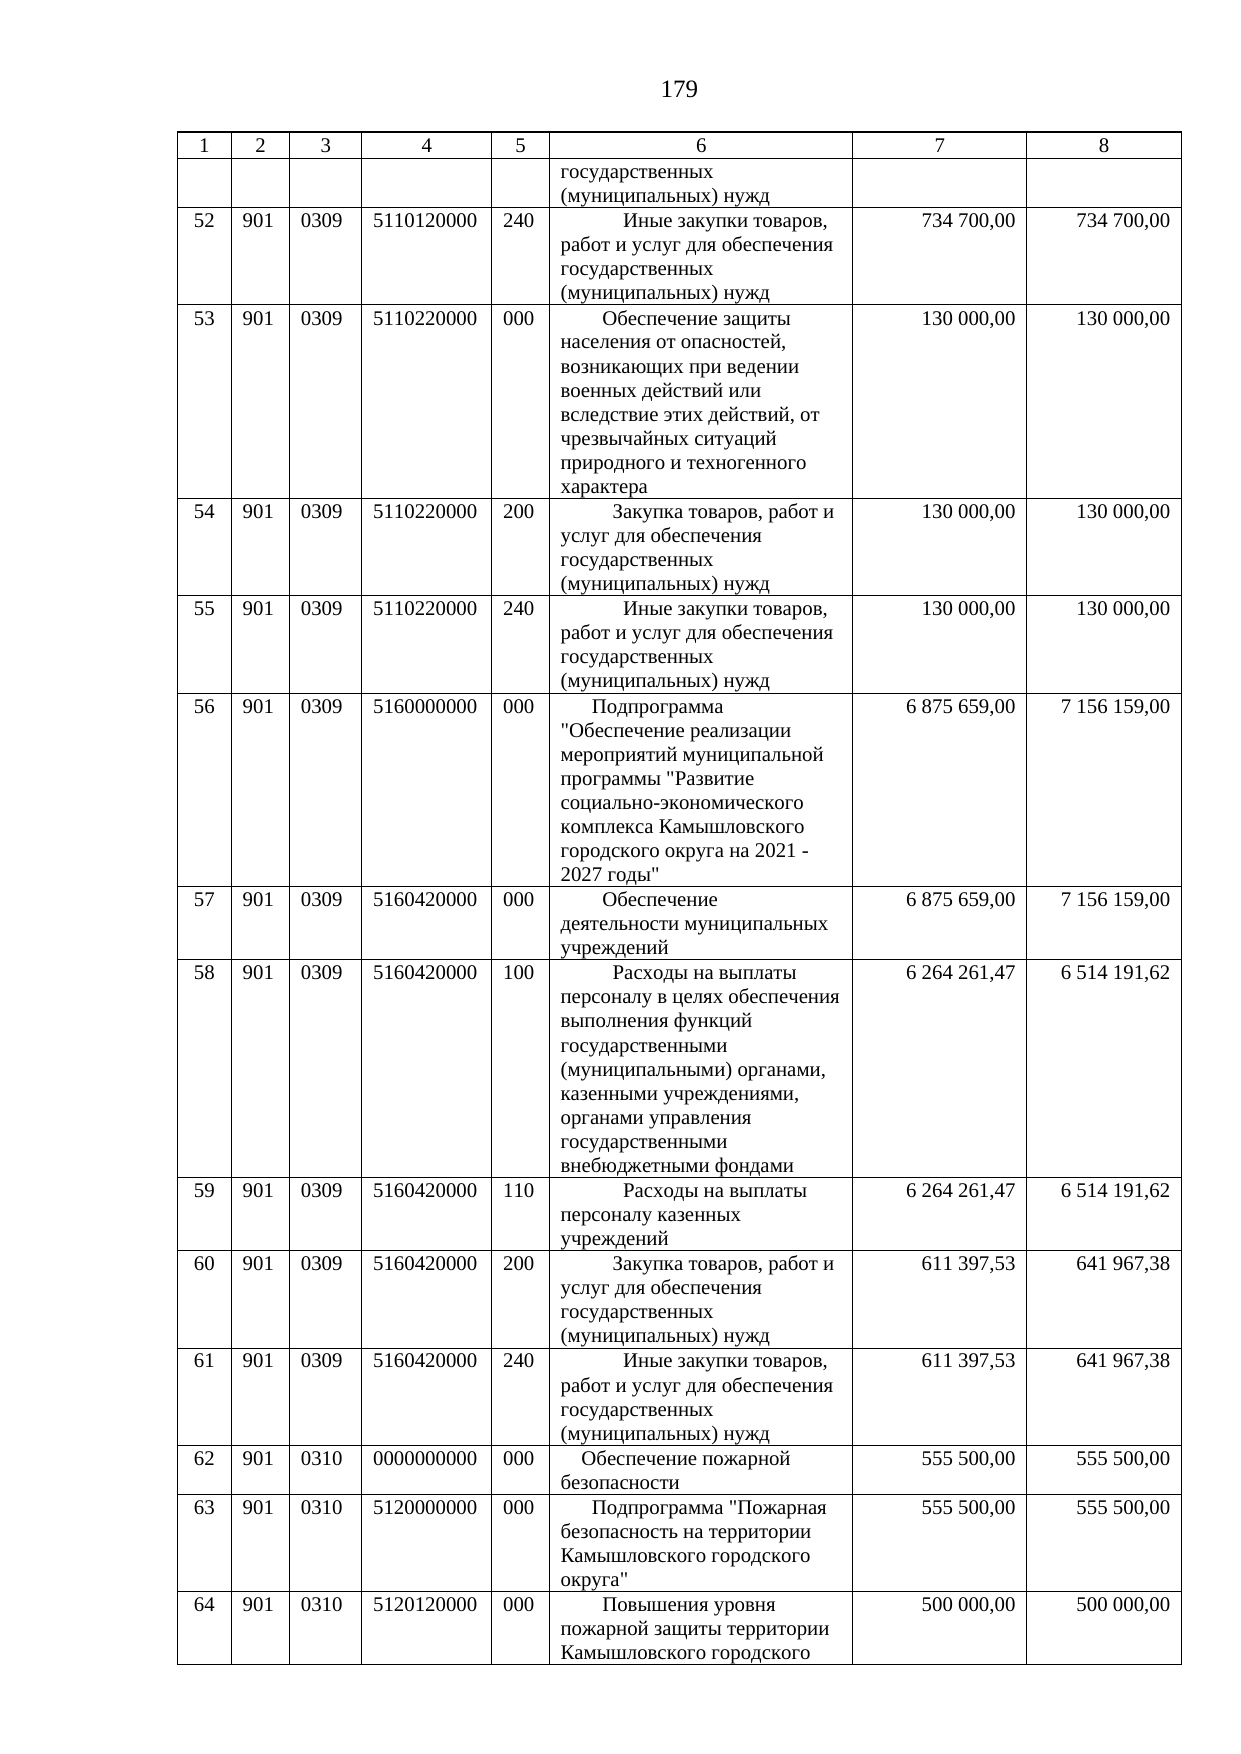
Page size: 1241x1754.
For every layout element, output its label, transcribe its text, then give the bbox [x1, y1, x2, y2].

table_cell [362, 159, 491, 207]
table_cell 500 000,00 [1027, 1592, 1181, 1664]
table_cell Иные закупки товаров, работ и услуг для обеспечения государственных (муниципальных) нужд [550, 208, 852, 304]
table_cell 000 [492, 887, 549, 959]
table_cell 62 [178, 1446, 231, 1494]
table_cell 901 [232, 1349, 289, 1445]
table_cell Расходы на выплаты персоналу в целях обеспечения выполнения функций государственными (муниципальными) органами, казенными учреждениями, органами управления государственными внебюджетными фондами [550, 960, 852, 1177]
table_cell 000 [492, 1592, 549, 1664]
table_cell 6 514 191,62 [1027, 1178, 1181, 1250]
table_cell 901 [232, 499, 289, 595]
table_cell 61 [178, 1349, 231, 1445]
table_cell 6 264 261,47 [853, 1178, 1026, 1250]
table_cell 200 [492, 499, 549, 595]
table_cell 0000000000 [362, 1446, 491, 1494]
table_cell 5110220000 [362, 305, 491, 498]
table_cell 64 [178, 1592, 231, 1664]
table_cell 240 [492, 596, 549, 692]
table_cell 5160000000 [362, 694, 491, 886]
table_cell 54 [178, 499, 231, 595]
table_cell 0310 [290, 1446, 361, 1494]
table_cell 901 [232, 887, 289, 959]
table_cell 901 [232, 1178, 289, 1250]
table_cell 901 [232, 1446, 289, 1494]
table_cell 0309 [290, 887, 361, 959]
table_cell 734 700,00 [853, 208, 1026, 304]
table_cell 0309 [290, 208, 361, 304]
table_cell 57 [178, 887, 231, 959]
table_cell 555 500,00 [1027, 1446, 1181, 1494]
table_cell 555 500,00 [853, 1495, 1026, 1591]
table_cell 58 [178, 960, 231, 1177]
table_cell 901 [232, 694, 289, 886]
table_cell [290, 159, 361, 207]
table_cell 200 [492, 1251, 549, 1347]
table_cell 0309 [290, 694, 361, 886]
table_cell 500 000,00 [853, 1592, 1026, 1664]
table_cell 5120000000 [362, 1495, 491, 1591]
table_cell 60 [178, 1251, 231, 1347]
table_cell Иные закупки товаров, работ и услуг для обеспечения государственных (муниципальных) нужд [550, 596, 852, 692]
table_cell 0309 [290, 1349, 361, 1445]
table_cell [1027, 159, 1181, 207]
table_header 2 [232, 133, 289, 158]
table_cell 52 [178, 208, 231, 304]
table_cell 63 [178, 1495, 231, 1591]
table_header 1 [178, 133, 231, 158]
table_cell Обеспечение деятельности муниципальных учреждений [550, 887, 852, 959]
table_cell 110 [492, 1178, 549, 1250]
table_cell 555 500,00 [1027, 1495, 1181, 1591]
table_cell 53 [178, 305, 231, 498]
table_cell 130 000,00 [853, 305, 1026, 498]
table_cell 5120120000 [362, 1592, 491, 1664]
table_cell Обеспечение защиты населения от опасностей, возникающих при ведении военных действий или вследствие этих действий, от чрезвычайных ситуаций природного и техногенного характера [550, 305, 852, 498]
table_cell 240 [492, 1349, 549, 1445]
table_cell 5160420000 [362, 960, 491, 1177]
table_cell 5110220000 [362, 499, 491, 595]
table_cell 901 [232, 208, 289, 304]
table_cell Закупка товаров, работ и услуг для обеспечения государственных (муниципальных) нужд [550, 1251, 852, 1347]
table_header 6 [550, 133, 852, 158]
table_cell 130 000,00 [853, 499, 1026, 595]
table_cell 611 397,53 [853, 1349, 1026, 1445]
table_header 3 [290, 133, 361, 158]
table_cell 0309 [290, 1251, 361, 1347]
table_cell 5160420000 [362, 1178, 491, 1250]
table_cell 901 [232, 596, 289, 692]
table_cell 000 [492, 1495, 549, 1591]
table_cell Расходы на выплаты персоналу казенных учреждений [550, 1178, 852, 1250]
table_header 5 [492, 133, 549, 158]
table_cell 0309 [290, 499, 361, 595]
table_cell 901 [232, 960, 289, 1177]
table_cell Подпрограмма "Пожарная безопасность на территории Камышловского городского округа" [550, 1495, 852, 1591]
table_cell 5110220000 [362, 596, 491, 692]
table_cell 0309 [290, 960, 361, 1177]
table_cell [178, 159, 231, 207]
table_cell Закупка товаров, работ и услуг для обеспечения государственных (муниципальных) нужд [550, 499, 852, 595]
table_cell [232, 159, 289, 207]
table_cell 555 500,00 [853, 1446, 1026, 1494]
table_cell 611 397,53 [853, 1251, 1026, 1347]
table_header 4 [362, 133, 491, 158]
table_cell 6 875 659,00 [853, 694, 1026, 886]
table_cell [492, 159, 549, 207]
table_cell 6 875 659,00 [853, 887, 1026, 959]
table_cell 100 [492, 960, 549, 1177]
table_cell 000 [492, 694, 549, 886]
table_cell 130 000,00 [1027, 305, 1181, 498]
table_cell 901 [232, 1251, 289, 1347]
table_cell 5160420000 [362, 887, 491, 959]
table_cell Повышения уровня пожарной защиты территории Камышловского городского [550, 1592, 852, 1664]
table_cell 130 000,00 [1027, 596, 1181, 692]
table_cell 59 [178, 1178, 231, 1250]
table_cell 0309 [290, 596, 361, 692]
table_cell 000 [492, 1446, 549, 1494]
table_cell 0310 [290, 1495, 361, 1591]
table_cell 130 000,00 [1027, 499, 1181, 595]
table_cell 6 264 261,47 [853, 960, 1026, 1177]
table_cell Обеспечение пожарной безопасности [550, 1446, 852, 1494]
table_cell 6 514 191,62 [1027, 960, 1181, 1177]
table_cell 130 000,00 [853, 596, 1026, 692]
table_cell Подпрограмма "Обеспечение реализации мероприятий муниципальной программы "Развитие социально-экономического комплекса Камышловского городского округа на 2021 - 2027 годы" [550, 694, 852, 886]
table_cell 5160420000 [362, 1349, 491, 1445]
table_cell [853, 159, 1026, 207]
table_cell 5110120000 [362, 208, 491, 304]
table_cell 641 967,38 [1027, 1251, 1181, 1347]
table_header 8 [1027, 133, 1181, 158]
table_cell Иные закупки товаров, работ и услуг для обеспечения государственных (муниципальных) нужд [550, 1349, 852, 1445]
table_cell 56 [178, 694, 231, 886]
table_cell 240 [492, 208, 549, 304]
table_header 7 [853, 133, 1026, 158]
table_cell 0310 [290, 1592, 361, 1664]
table_cell 901 [232, 1495, 289, 1591]
table_cell 0309 [290, 305, 361, 498]
table_cell 7 156 159,00 [1027, 887, 1181, 959]
table_cell 7 156 159,00 [1027, 694, 1181, 886]
table_cell 734 700,00 [1027, 208, 1181, 304]
table_cell 5160420000 [362, 1251, 491, 1347]
table_cell 901 [232, 305, 289, 498]
table_cell государственных (муниципальных) нужд [550, 159, 852, 207]
table_cell 901 [232, 1592, 289, 1664]
table_cell 641 967,38 [1027, 1349, 1181, 1445]
table_cell 000 [492, 305, 549, 498]
table_cell 0309 [290, 1178, 361, 1250]
table_cell 55 [178, 596, 231, 692]
